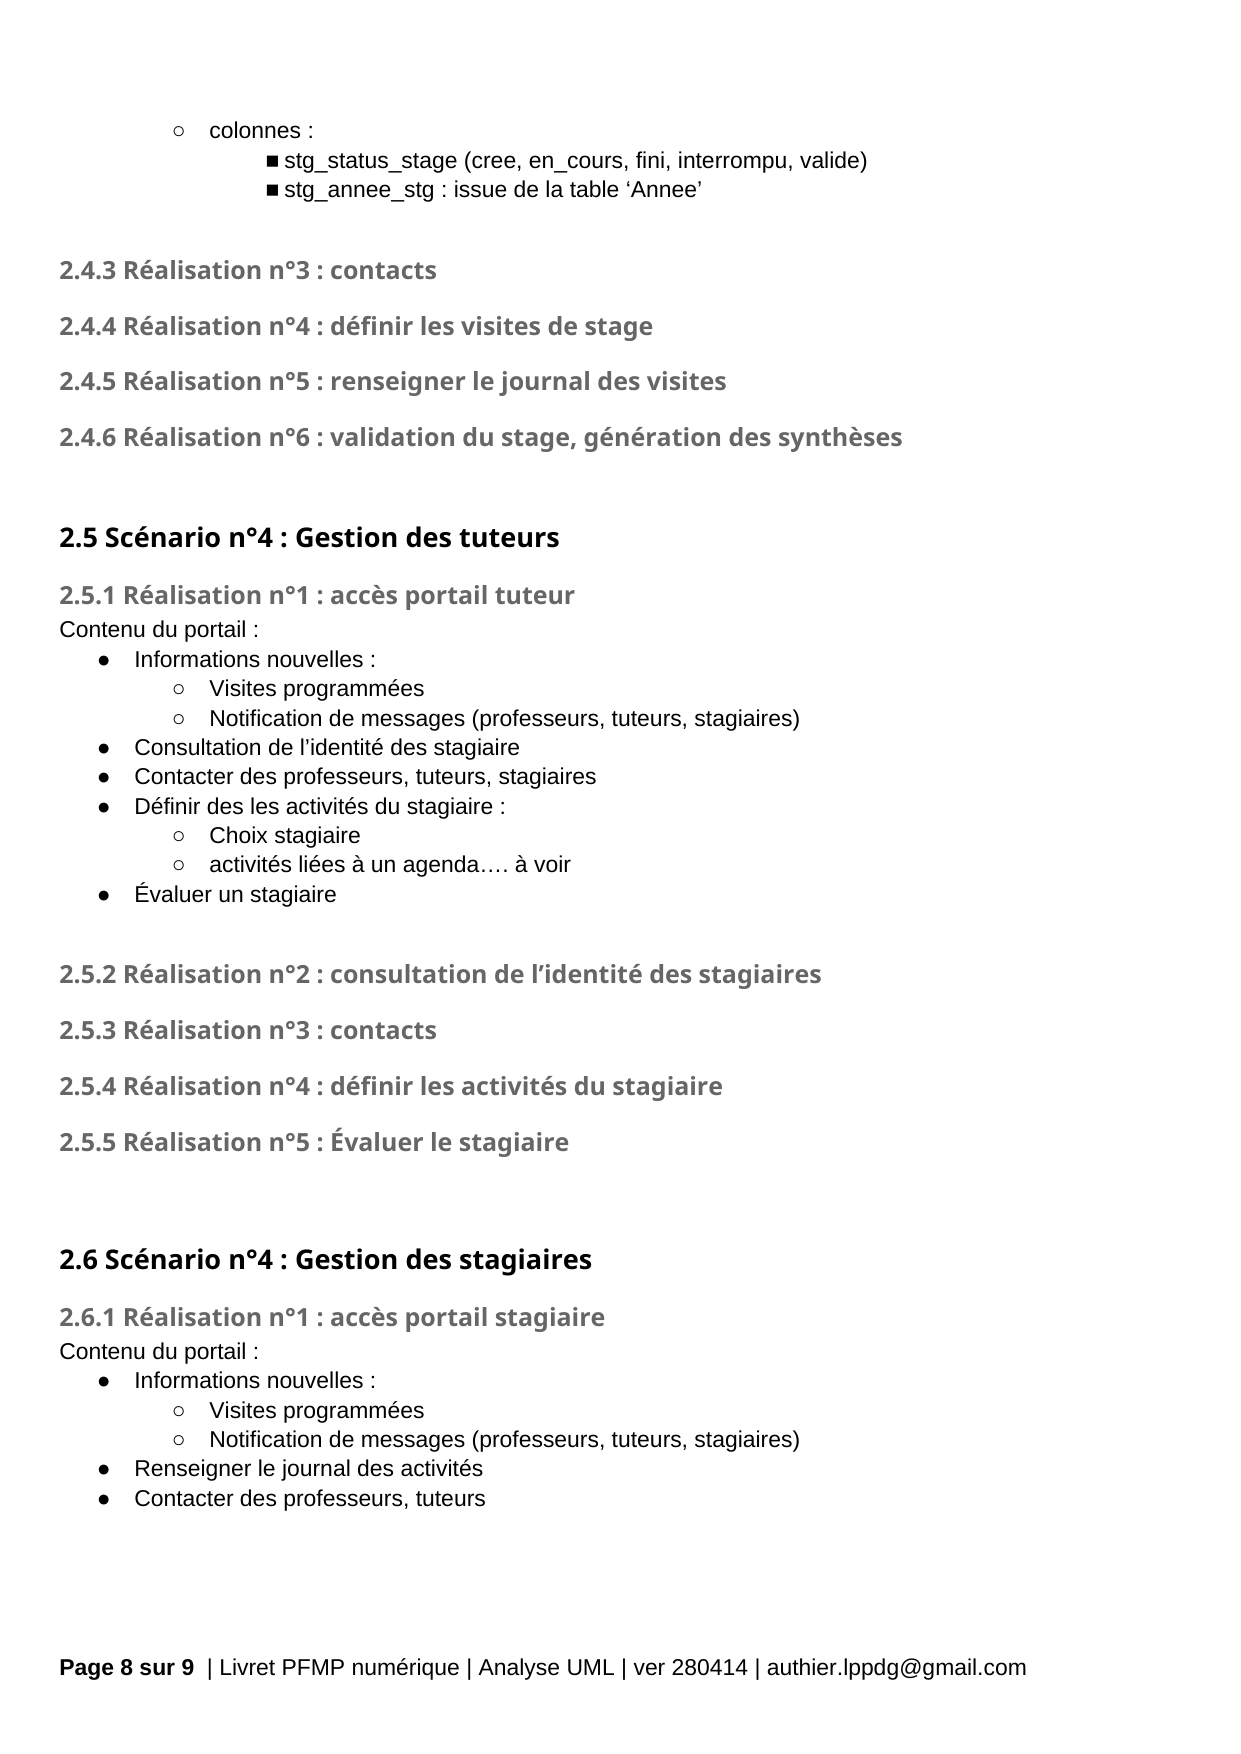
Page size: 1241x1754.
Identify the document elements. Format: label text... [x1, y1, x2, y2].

list Notification de messages (professeurs, tuteurs, stagiaires) [172, 1427, 1181, 1452]
list Visites programmées [172, 1397, 1181, 1423]
subtitle 2.5.4 Réalisation n°4 : définir les activités du stagiaire [59, 1069, 1181, 1103]
subtitle 2.5 Scénario n°4 : Gestion des tuteurs [59, 519, 1181, 556]
subtitle 2.6 Scénario n°4 : Gestion des stagiaires [59, 1240, 1181, 1277]
list Informations nouvelles : [97, 1368, 1181, 1393]
list stg_status_stage (cree, en_cours, fini, interrompu, valide) [265, 147, 1181, 173]
text Contenu du portail : [59, 617, 1181, 643]
subtitle 2.5.1 Réalisation n°1 : accès portail tuteur [59, 578, 1181, 612]
list Informations nouvelles : [97, 647, 1181, 672]
list Évaluer un stagiaire [97, 882, 1181, 907]
list stg_annee_stg : issue de la table ‘Annee’ [265, 177, 1181, 202]
list Contacter des professeurs, tuteurs, stagiaires [97, 764, 1181, 790]
text Contenu du portail : [59, 1338, 1181, 1364]
subtitle 2.5.3 Réalisation n°3 : contacts [59, 1013, 1181, 1047]
list Définir des les activités du stagiaire : [97, 793, 1181, 819]
list Notification de messages (professeurs, tuteurs, stagiaires) [172, 705, 1181, 731]
subtitle 2.6.1 Réalisation n°1 : accès portail stagiaire [59, 1299, 1181, 1333]
subtitle 2.5.5 Réalisation n°5 : Évaluer le stagiaire [59, 1124, 1181, 1158]
list Choix stagiaire [172, 823, 1181, 848]
list Renseigner le journal des activités [97, 1456, 1181, 1482]
list colonnes : [172, 118, 1181, 144]
list Contacter des professeurs, tuteurs [97, 1485, 1181, 1511]
subtitle 2.4.4 Réalisation n°4 : définir les visites de stage [59, 308, 1181, 342]
list Visites programmées [172, 676, 1181, 702]
subtitle 2.4.6 Réalisation n°6 : validation du stage, génération des synthèses [59, 420, 1181, 454]
list activités liées à un agenda…. à voir [172, 852, 1181, 878]
subtitle 2.5.2 Réalisation n°2 : consultation de l’identité des stagiaires [59, 957, 1181, 991]
subtitle 2.4.5 Réalisation n°5 : renseigner le journal des visites [59, 364, 1181, 398]
subtitle 2.4.3 Réalisation n°3 : contacts [59, 252, 1181, 286]
list Consultation de l’identité des stagiaire [97, 735, 1181, 760]
